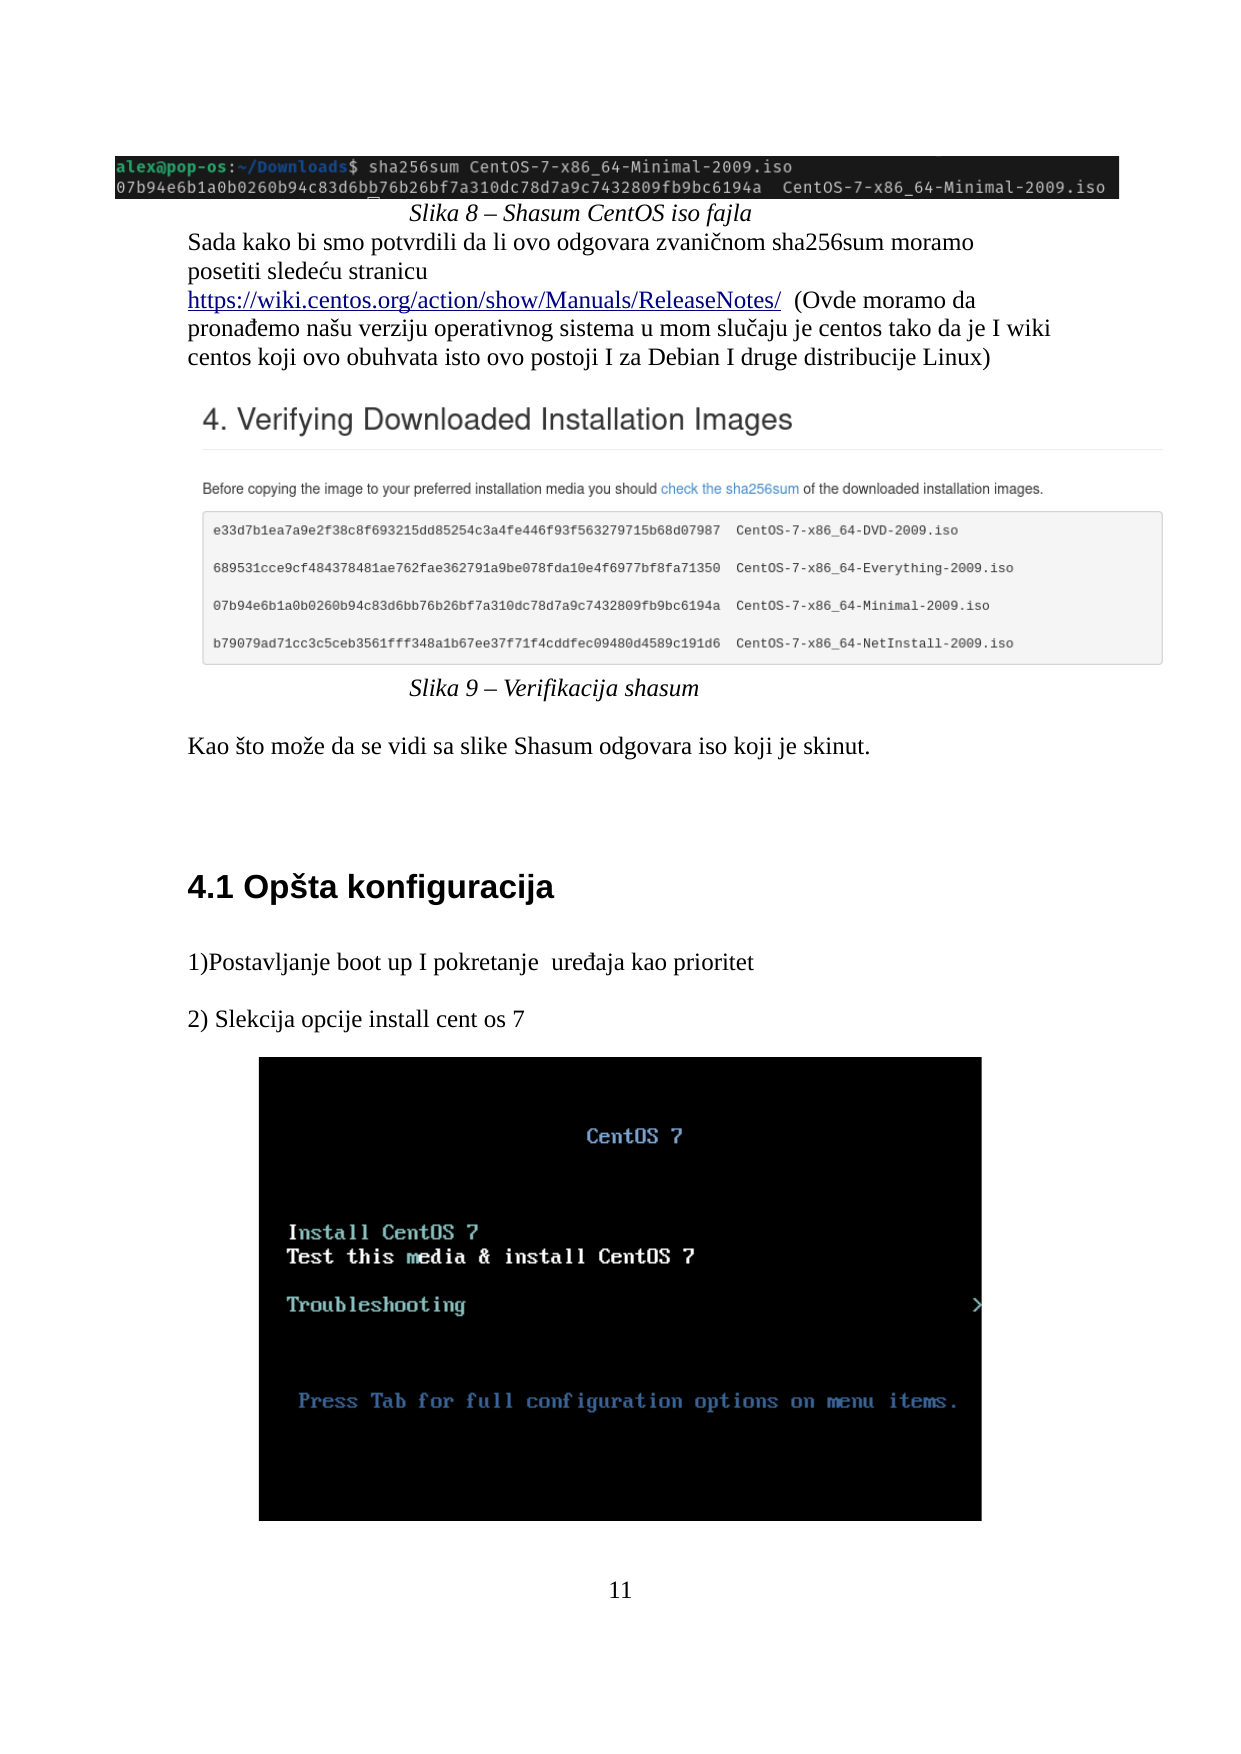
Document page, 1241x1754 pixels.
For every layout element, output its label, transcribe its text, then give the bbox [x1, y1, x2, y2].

picture [258, 1057, 982, 1521]
picture [172, 389, 1177, 674]
text Slika 9 – Verifikacija shasum [187, 674, 1053, 702]
text Slika 8 – Shasum CentOS iso fajla [187, 199, 1053, 227]
text 1)Postavljanje boot up I pokretanje uređaja kao prioritet 2) Slekcija opcije install cent os 7 [187, 947, 1053, 1033]
text [187, 371, 1053, 389]
subtitle 4.1 Opšta konfiguracija [187, 867, 1053, 905]
text Sada kako bi smo potvrdili da li ovo odgovara zvaničnom sha256sum moramo posetiti sledeću stranicu [187, 227, 1053, 285]
text https://wiki.centos.org/action/show/Manuals/ReleaseNotes/ (Ovde moramo da pronađemo našu verziju operativnog sistema u mom slučaju je centos tako da je I wiki centos koji ovo obuhvata isto ovo postoji I za Debian I druge distribucije Linux) [187, 285, 1053, 371]
text Kao što može da se vidi sa slike Shasum odgovara iso koji je skinut. [187, 731, 1053, 760]
picture [115, 156, 1120, 199]
text [187, 150, 1053, 156]
